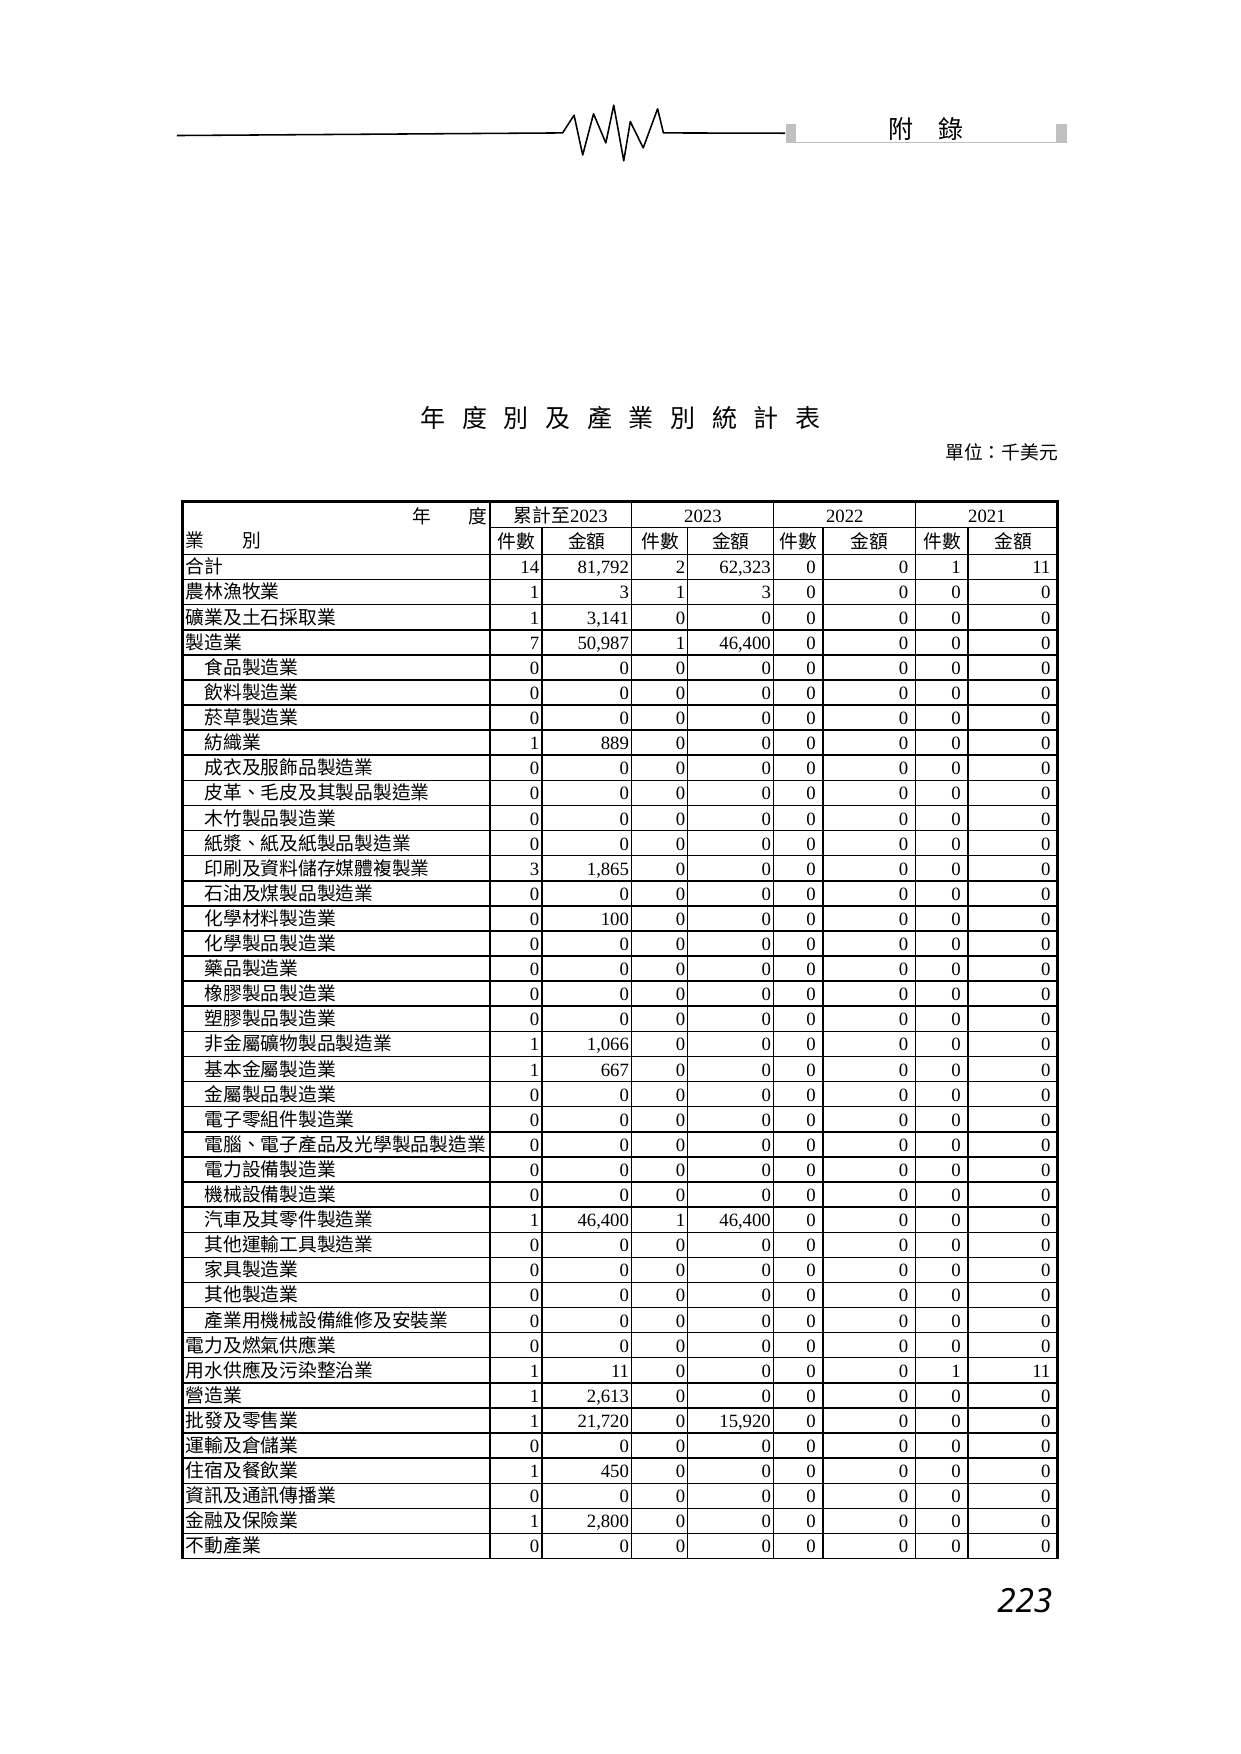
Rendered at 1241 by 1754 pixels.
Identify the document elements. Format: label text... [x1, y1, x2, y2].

table_cell 0 [491, 1534, 541, 1558]
table_cell 0 [491, 907, 541, 930]
table_cell 0 [632, 882, 687, 905]
table_cell 0 [824, 1133, 915, 1156]
table_cell 15,920 [688, 1409, 773, 1432]
table_cell 0 [632, 605, 687, 629]
table_cell 家具製造業 [184, 1258, 489, 1282]
table_cell 金額 [543, 528, 631, 553]
table_cell 橡膠製品製造業 [184, 982, 489, 1005]
table_cell 667 [543, 1057, 631, 1081]
table_cell 0 [774, 756, 822, 779]
table_cell 0 [824, 831, 915, 855]
table_cell 0 [916, 831, 967, 855]
table_cell 0 [491, 1183, 541, 1206]
table_cell 0 [916, 706, 967, 729]
table_cell 0 [916, 681, 967, 704]
table_cell 0 [824, 706, 915, 729]
table_cell 0 [969, 1258, 1056, 1282]
table_cell 0 [969, 1409, 1056, 1432]
table_cell 62,323 [688, 555, 773, 579]
table_cell 0 [632, 1133, 687, 1156]
table_cell 0 [491, 882, 541, 905]
table_cell 0 [688, 1007, 773, 1031]
table_cell 46,400 [688, 631, 773, 654]
table_cell 0 [916, 1082, 967, 1106]
table_cell 1 [916, 555, 967, 579]
table_cell 0 [824, 1007, 915, 1031]
table_cell 2,613 [543, 1384, 631, 1407]
table_cell 0 [774, 1358, 822, 1382]
table_cell 0 [969, 1233, 1056, 1256]
table_cell 0 [688, 706, 773, 729]
table_cell 0 [632, 1409, 687, 1432]
table_cell 0 [824, 1384, 915, 1407]
table_cell 0 [543, 1007, 631, 1031]
table_cell 0 [632, 1308, 687, 1332]
table_cell 0 [969, 1484, 1056, 1507]
table_cell 11 [543, 1358, 631, 1382]
table_cell 0 [824, 1308, 915, 1332]
table_cell 0 [543, 982, 631, 1005]
table_cell 化學材料製造業 [184, 907, 489, 930]
table_cell 0 [491, 1283, 541, 1307]
table_cell 0 [774, 706, 822, 729]
table_cell 0 [774, 1434, 822, 1457]
table_cell 0 [916, 1333, 967, 1357]
table_cell 0 [916, 631, 967, 654]
table_cell 50,987 [543, 631, 631, 654]
table_cell 0 [774, 656, 822, 679]
table_cell 0 [916, 756, 967, 779]
table_cell 46,400 [688, 1208, 773, 1231]
table_cell 基本金屬製造業 [184, 1057, 489, 1081]
table_cell 0 [632, 656, 687, 679]
table_cell 0 [916, 1484, 967, 1507]
table_cell 0 [824, 781, 915, 804]
table_cell 0 [969, 756, 1056, 779]
table_cell 0 [916, 957, 967, 980]
table_cell 0 [688, 882, 773, 905]
table_cell 0 [824, 882, 915, 905]
table_cell 0 [688, 1082, 773, 1106]
table_cell 0 [543, 1133, 631, 1156]
table_cell 非金屬礦物製品製造業 [184, 1032, 489, 1056]
table_cell 0 [688, 1308, 773, 1332]
table_cell 0 [969, 1158, 1056, 1181]
table_cell 0 [824, 1484, 915, 1507]
table_cell 0 [632, 1258, 687, 1282]
table_cell 0 [491, 656, 541, 679]
table_cell 0 [916, 907, 967, 930]
table_cell 0 [916, 580, 967, 604]
table_cell 0 [543, 1484, 631, 1507]
text 年度別及產業別統計表 [183, 375, 1058, 438]
table_cell 印刷及資料儲存媒體複製業 [184, 856, 489, 880]
table_cell 0 [824, 1233, 915, 1256]
table_cell 0 [969, 1534, 1056, 1558]
table_cell 0 [969, 605, 1056, 629]
table_cell 0 [491, 1158, 541, 1181]
table_cell 0 [969, 957, 1056, 980]
table_cell 0 [491, 1434, 541, 1457]
table_cell 電腦、電子產品及光學製品製造業 [184, 1133, 489, 1156]
table_cell 不動產業 [184, 1534, 489, 1558]
table_cell 汽車及其零件製造業 [184, 1208, 489, 1231]
table_cell 0 [969, 1208, 1056, 1231]
table_cell 製造業 [184, 631, 489, 654]
table_cell 0 [491, 1258, 541, 1282]
table_cell 0 [491, 1107, 541, 1131]
table_cell 0 [632, 1358, 687, 1382]
table_cell 0 [774, 1158, 822, 1181]
table_cell 0 [632, 1484, 687, 1507]
table_cell 3 [491, 856, 541, 880]
table_cell 0 [916, 1032, 967, 1056]
table_cell 件數 [491, 528, 541, 553]
table_cell 0 [688, 1233, 773, 1256]
table_cell 0 [916, 932, 967, 955]
table_cell 0 [916, 731, 967, 754]
table_cell 0 [824, 1258, 915, 1282]
table_cell 0 [824, 957, 915, 980]
table_cell 0 [774, 1183, 822, 1206]
table_cell 用水供應及污染整治業 [184, 1358, 489, 1382]
table_cell 889 [543, 731, 631, 754]
table_cell 0 [969, 681, 1056, 704]
table_cell 0 [916, 1158, 967, 1181]
table_cell 0 [491, 957, 541, 980]
table_cell 1 [491, 731, 541, 754]
table_header 累計至2023 [491, 503, 631, 527]
table_cell 81,792 [543, 555, 631, 579]
table_cell 1 [491, 1409, 541, 1432]
table_cell 0 [543, 756, 631, 779]
table_cell 0 [969, 1107, 1056, 1131]
table_cell 0 [632, 831, 687, 855]
table_cell 0 [774, 1233, 822, 1256]
table_cell 2,800 [543, 1509, 631, 1533]
table_cell 0 [774, 1007, 822, 1031]
table_cell 0 [491, 831, 541, 855]
table_cell 0 [824, 1509, 915, 1533]
table_cell 0 [916, 1534, 967, 1558]
table_cell 0 [688, 856, 773, 880]
table_cell 金額 [688, 528, 773, 553]
table_cell 0 [543, 806, 631, 830]
table_cell 0 [543, 681, 631, 704]
table_cell 0 [632, 932, 687, 955]
table_cell 0 [543, 1534, 631, 1558]
table_cell 0 [916, 1233, 967, 1256]
table_cell 0 [824, 605, 915, 629]
table_cell 0 [916, 1258, 967, 1282]
table_cell 1 [491, 1384, 541, 1407]
table_header 2022 [774, 503, 915, 527]
table_cell 0 [824, 580, 915, 604]
table_cell 2 [632, 555, 687, 579]
table_cell 1 [632, 580, 687, 604]
table_cell 0 [916, 1459, 967, 1482]
table_cell 0 [688, 1434, 773, 1457]
table_cell 0 [969, 982, 1056, 1005]
table_cell 0 [916, 1384, 967, 1407]
table_cell 0 [632, 1233, 687, 1256]
table_cell 0 [969, 1509, 1056, 1533]
table_cell 0 [916, 605, 967, 629]
table_cell 0 [688, 957, 773, 980]
table_cell 0 [543, 1082, 631, 1106]
table_cell 0 [491, 756, 541, 779]
table_cell 1 [916, 1358, 967, 1382]
table_cell 其他運輸工具製造業 [184, 1233, 489, 1256]
table_cell 0 [774, 831, 822, 855]
table_cell 0 [632, 957, 687, 980]
table_cell 3,141 [543, 605, 631, 629]
table_cell 0 [688, 1057, 773, 1081]
table_cell 石油及煤製品製造業 [184, 882, 489, 905]
table_cell 0 [824, 856, 915, 880]
table_cell 0 [688, 1107, 773, 1131]
table_cell 0 [632, 1434, 687, 1457]
table_cell 0 [491, 982, 541, 1005]
table_cell 0 [632, 1509, 687, 1533]
table_cell 食品製造業 [184, 656, 489, 679]
table_cell 皮革、毛皮及其製品製造業 [184, 781, 489, 804]
table_cell 0 [916, 1283, 967, 1307]
table_cell 0 [688, 1283, 773, 1307]
table_cell 0 [824, 932, 915, 955]
table_cell 電力及燃氣供應業 [184, 1333, 489, 1357]
table_cell 0 [491, 1333, 541, 1357]
table_cell 0 [543, 656, 631, 679]
table_cell 0 [916, 856, 967, 880]
table_cell 0 [688, 1032, 773, 1056]
table_cell 0 [632, 806, 687, 830]
table_cell 資訊及通訊傳播業 [184, 1484, 489, 1507]
table_cell 0 [969, 1007, 1056, 1031]
table_cell 0 [774, 1384, 822, 1407]
table_cell 0 [543, 1258, 631, 1282]
table_cell 0 [824, 1107, 915, 1131]
table_cell 0 [824, 1534, 915, 1558]
table_cell 金屬製品製造業 [184, 1082, 489, 1106]
table_cell 0 [916, 1509, 967, 1533]
table_cell 紡織業 [184, 731, 489, 754]
table_cell 0 [543, 1183, 631, 1206]
table_cell 0 [491, 781, 541, 804]
table_cell 46,400 [543, 1208, 631, 1231]
table_cell 0 [491, 1308, 541, 1332]
table_cell 0 [916, 1434, 967, 1457]
table_cell 0 [543, 1434, 631, 1457]
table_cell 0 [688, 932, 773, 955]
table_cell 0 [824, 756, 915, 779]
table_cell 1 [491, 1208, 541, 1231]
table_cell 0 [969, 806, 1056, 830]
table_cell 0 [774, 806, 822, 830]
table_cell 0 [543, 1308, 631, 1332]
table_cell 0 [824, 1032, 915, 1056]
table_cell 0 [688, 1534, 773, 1558]
table_cell 0 [774, 1107, 822, 1131]
table_cell 0 [632, 1107, 687, 1131]
table_cell 0 [774, 1057, 822, 1081]
table_cell 0 [774, 856, 822, 880]
table_cell 0 [774, 1133, 822, 1156]
table_cell 0 [969, 907, 1056, 930]
table_cell 1 [632, 1208, 687, 1231]
table_cell 0 [688, 982, 773, 1005]
table_cell 紙漿、紙及紙製品製造業 [184, 831, 489, 855]
table_cell 0 [688, 1459, 773, 1482]
table_cell 0 [688, 1384, 773, 1407]
table_cell 0 [774, 957, 822, 980]
table_cell 0 [774, 631, 822, 654]
table_cell 0 [491, 806, 541, 830]
table_cell 農林漁牧業 [184, 580, 489, 604]
table_cell 0 [632, 781, 687, 804]
table_cell 0 [688, 656, 773, 679]
table_cell 金額 [824, 528, 915, 553]
table_cell 0 [632, 982, 687, 1005]
table_cell 0 [774, 681, 822, 704]
table_cell 3 [543, 580, 631, 604]
table_cell 0 [543, 1107, 631, 1131]
table_cell 0 [632, 706, 687, 729]
table_cell 0 [969, 1384, 1056, 1407]
table_cell 0 [774, 605, 822, 629]
table_cell 0 [969, 731, 1056, 754]
table_cell 件數 [774, 528, 822, 553]
table_cell 0 [824, 1283, 915, 1307]
table_cell 0 [774, 781, 822, 804]
table_cell 1 [491, 1509, 541, 1533]
table_cell 0 [916, 1133, 967, 1156]
table_cell 0 [632, 1333, 687, 1357]
table_cell 0 [774, 1459, 822, 1482]
table_cell 100 [543, 907, 631, 930]
table_cell 0 [774, 1484, 822, 1507]
table_cell 塑膠製品製造業 [184, 1007, 489, 1031]
table_cell 1 [491, 1459, 541, 1482]
table_cell 1 [491, 1358, 541, 1382]
table_cell 14 [491, 555, 541, 579]
table_cell 0 [774, 1409, 822, 1432]
table_cell 0 [774, 1333, 822, 1357]
table_cell 0 [916, 656, 967, 679]
table_cell 0 [969, 1283, 1056, 1307]
table_cell 產業用機械設備維修及安裝業 [184, 1308, 489, 1332]
table_cell 0 [543, 932, 631, 955]
table_cell 0 [543, 831, 631, 855]
table_cell 0 [774, 1283, 822, 1307]
table_cell 金融及保險業 [184, 1509, 489, 1533]
table_cell 0 [632, 1082, 687, 1106]
table_cell 0 [824, 1208, 915, 1231]
table_cell 0 [632, 1032, 687, 1056]
table_cell 0 [543, 781, 631, 804]
table_header 年 度 業 別 [184, 503, 489, 553]
table_cell 0 [543, 1158, 631, 1181]
table_cell 0 [632, 731, 687, 754]
table_cell 7 [491, 631, 541, 654]
table_cell 0 [969, 932, 1056, 955]
table_cell 0 [491, 681, 541, 704]
table_cell 0 [916, 1183, 967, 1206]
table_cell 0 [632, 1384, 687, 1407]
table_cell 0 [632, 1007, 687, 1031]
table_cell 0 [774, 1308, 822, 1332]
table_cell 0 [916, 1057, 967, 1081]
table_cell 0 [824, 1409, 915, 1432]
table_cell 0 [688, 1133, 773, 1156]
table_cell 1,865 [543, 856, 631, 880]
table_cell 0 [688, 781, 773, 804]
table_cell 0 [774, 555, 822, 579]
table_cell 0 [824, 656, 915, 679]
table_cell 0 [632, 1183, 687, 1206]
table_cell 0 [491, 706, 541, 729]
table_cell 0 [824, 1358, 915, 1382]
table_cell 0 [824, 555, 915, 579]
table_cell 1 [632, 631, 687, 654]
table_cell 0 [969, 1434, 1056, 1457]
table_cell 營造業 [184, 1384, 489, 1407]
table_cell 金額 [969, 528, 1056, 553]
table_cell 0 [632, 1283, 687, 1307]
table_cell 0 [543, 1233, 631, 1256]
table_cell 0 [824, 1183, 915, 1206]
table_cell 0 [774, 982, 822, 1005]
table_cell 礦業及土石採取業 [184, 605, 489, 629]
table_cell 0 [774, 1509, 822, 1533]
table_cell 0 [491, 1082, 541, 1106]
table_cell 0 [969, 831, 1056, 855]
table_cell 0 [688, 1158, 773, 1181]
table_cell 0 [688, 1509, 773, 1533]
table_cell 0 [916, 882, 967, 905]
table_cell 0 [688, 1358, 773, 1382]
table_cell 0 [916, 982, 967, 1005]
table_cell 0 [688, 831, 773, 855]
table_cell 0 [632, 907, 687, 930]
table_cell 0 [824, 1057, 915, 1081]
table_cell 450 [543, 1459, 631, 1482]
table_cell 0 [969, 781, 1056, 804]
table_cell 0 [824, 806, 915, 830]
table_cell 0 [491, 932, 541, 955]
table_cell 0 [632, 681, 687, 704]
table_cell 0 [969, 706, 1056, 729]
table_cell 0 [688, 1333, 773, 1357]
table_header 2021 [916, 503, 1056, 527]
table_cell 電力設備製造業 [184, 1158, 489, 1181]
table_cell 件數 [916, 528, 967, 553]
table_header 2023 [632, 503, 773, 527]
table_cell 木竹製品製造業 [184, 806, 489, 830]
table_cell 0 [969, 1082, 1056, 1106]
table_cell 0 [774, 731, 822, 754]
table_cell 住宿及餐飲業 [184, 1459, 489, 1482]
table_cell 0 [688, 756, 773, 779]
table_cell 0 [969, 656, 1056, 679]
table_cell 菸草製造業 [184, 706, 489, 729]
table_cell 0 [632, 1459, 687, 1482]
table_cell 11 [969, 555, 1056, 579]
table_cell 0 [543, 1283, 631, 1307]
table_cell 0 [916, 1007, 967, 1031]
table_cell 電子零組件製造業 [184, 1107, 489, 1131]
table_cell 0 [688, 1258, 773, 1282]
table_cell 0 [916, 1409, 967, 1432]
table_cell 0 [916, 1308, 967, 1332]
table_cell 0 [688, 731, 773, 754]
table_cell 藥品製造業 [184, 957, 489, 980]
table_cell 0 [774, 1534, 822, 1558]
table_cell 0 [774, 580, 822, 604]
table_cell 1 [491, 605, 541, 629]
table_cell 0 [824, 1082, 915, 1106]
table_cell 0 [969, 856, 1056, 880]
table_cell 0 [969, 631, 1056, 654]
table_cell 0 [688, 1484, 773, 1507]
table_cell 1 [491, 1032, 541, 1056]
table_cell 0 [916, 1107, 967, 1131]
table_cell 0 [491, 1484, 541, 1507]
table_cell 0 [543, 957, 631, 980]
table_cell 0 [774, 907, 822, 930]
table_cell 0 [632, 756, 687, 779]
table_cell 0 [774, 1208, 822, 1231]
table_cell 0 [824, 1459, 915, 1482]
table_cell 0 [969, 1057, 1056, 1081]
table_cell 0 [969, 1183, 1056, 1206]
table_cell 0 [774, 1032, 822, 1056]
table_cell 0 [916, 1208, 967, 1231]
table_cell 0 [774, 882, 822, 905]
table_cell 0 [824, 982, 915, 1005]
table_cell 成衣及服飾品製造業 [184, 756, 489, 779]
table_cell 件數 [632, 528, 687, 553]
table_cell 0 [969, 580, 1056, 604]
table_cell 化學製品製造業 [184, 932, 489, 955]
table_cell 0 [688, 605, 773, 629]
table_cell 飲料製造業 [184, 681, 489, 704]
table_cell 0 [969, 1133, 1056, 1156]
table_cell 0 [543, 1333, 631, 1357]
table_cell 1,066 [543, 1032, 631, 1056]
table_cell 0 [632, 1534, 687, 1558]
table_cell 0 [688, 681, 773, 704]
table_cell 0 [969, 1308, 1056, 1332]
table_cell 1 [491, 1057, 541, 1081]
table_cell 0 [632, 1158, 687, 1181]
table_cell 0 [774, 1082, 822, 1106]
table_cell 0 [969, 882, 1056, 905]
table_cell 0 [824, 1158, 915, 1181]
table_cell 0 [491, 1233, 541, 1256]
table_cell 0 [688, 806, 773, 830]
table_cell 合計 [184, 555, 489, 579]
table_cell 0 [969, 1032, 1056, 1056]
table_cell 0 [774, 1258, 822, 1282]
table_cell 11 [969, 1358, 1056, 1382]
table_cell 機械設備製造業 [184, 1183, 489, 1206]
table_cell 3 [688, 580, 773, 604]
table_cell 0 [688, 1183, 773, 1206]
table_cell 0 [543, 706, 631, 729]
text 單位：千美元 [183, 438, 1058, 465]
table_cell 0 [824, 631, 915, 654]
table_cell 其他製造業 [184, 1283, 489, 1307]
table_cell 運輸及倉儲業 [184, 1434, 489, 1457]
table_cell 0 [774, 932, 822, 955]
table_cell 0 [632, 1057, 687, 1081]
table_cell 0 [824, 907, 915, 930]
table_cell 0 [688, 907, 773, 930]
table_cell 0 [491, 1007, 541, 1031]
table_cell 0 [824, 731, 915, 754]
table_cell 0 [969, 1333, 1056, 1357]
table_cell 0 [916, 781, 967, 804]
table_cell 0 [543, 882, 631, 905]
table_cell 0 [824, 1333, 915, 1357]
table_cell 0 [632, 856, 687, 880]
table_cell 批發及零售業 [184, 1409, 489, 1432]
table_cell 0 [916, 806, 967, 830]
table_cell 0 [824, 1434, 915, 1457]
table_cell 21,720 [543, 1409, 631, 1432]
table_cell 0 [491, 1133, 541, 1156]
table_cell 0 [824, 681, 915, 704]
table_cell 1 [491, 580, 541, 604]
table_cell 0 [969, 1459, 1056, 1482]
